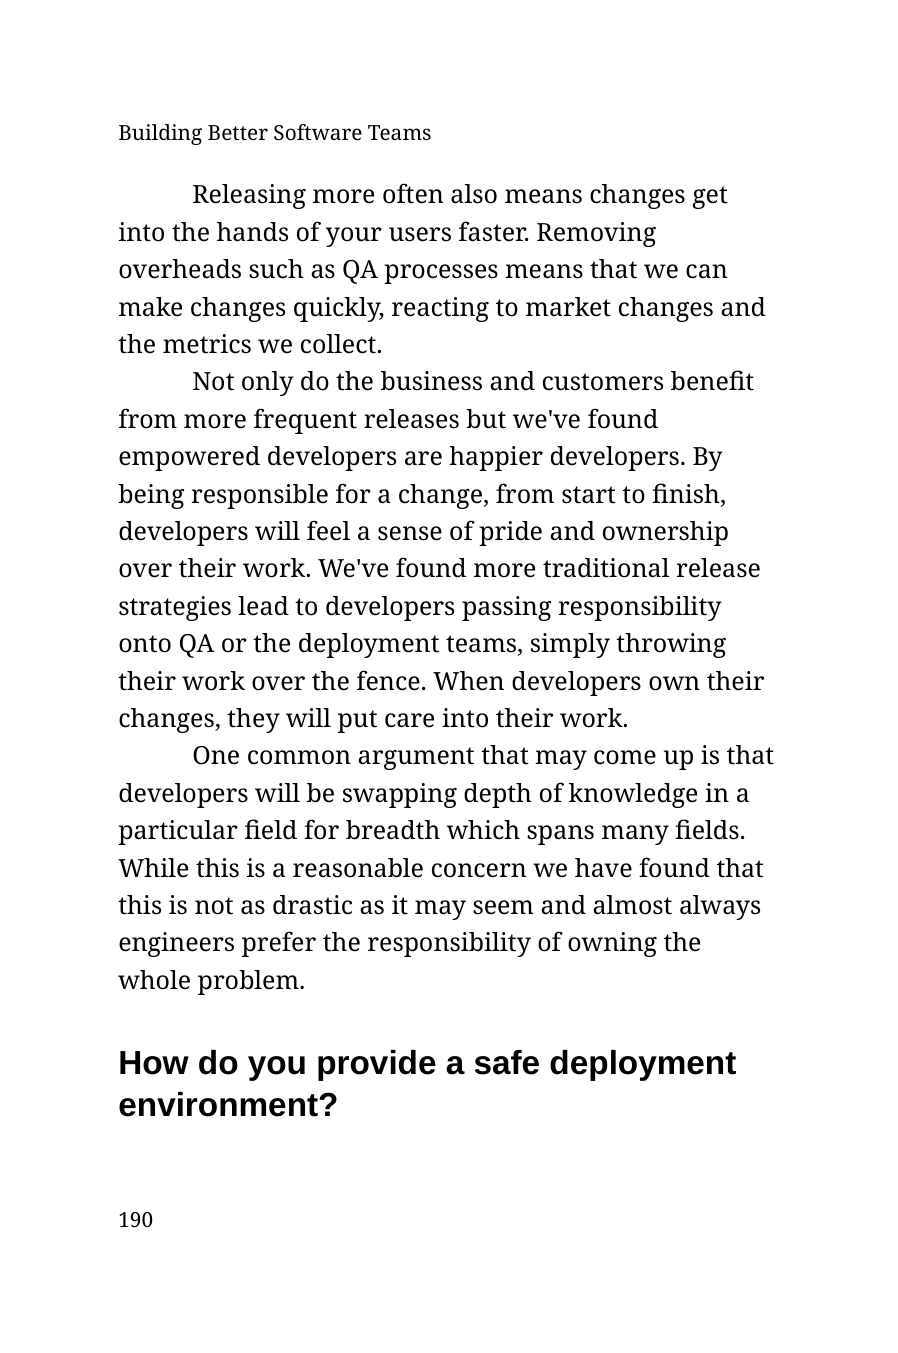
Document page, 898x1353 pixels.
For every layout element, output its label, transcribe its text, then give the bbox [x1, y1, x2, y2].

text Releasing more often also means changes get into the hands of your users faster. Removing overheads such as QA processes means that we can make changes quickly, reacting to market changes and the metrics we collect. [118, 177, 779, 361]
text One common argument that may come up is that developers will be swapping depth of knowledge in a particular field for breadth which spans many fields. While this is a reasonable concern we have found that this is not as drastic as it may seem and almost always engineers prefer the responsibility of owning the whole problem. [118, 738, 779, 996]
subtitle How do you provide a safe deployment environment? [118, 1043, 779, 1124]
text Not only do the business and customers benefit from more frequent releases but we've found empowered developers are happier developers. By being responsible for a change, from start to finish, developers will feel a sense of pride and ownership over their work. We've found more traditional release strategies lead to developers passing responsibility onto QA or the deployment teams, simply throwing their work over the fence. When developers own their changes, they will put care into their work. [118, 364, 779, 735]
